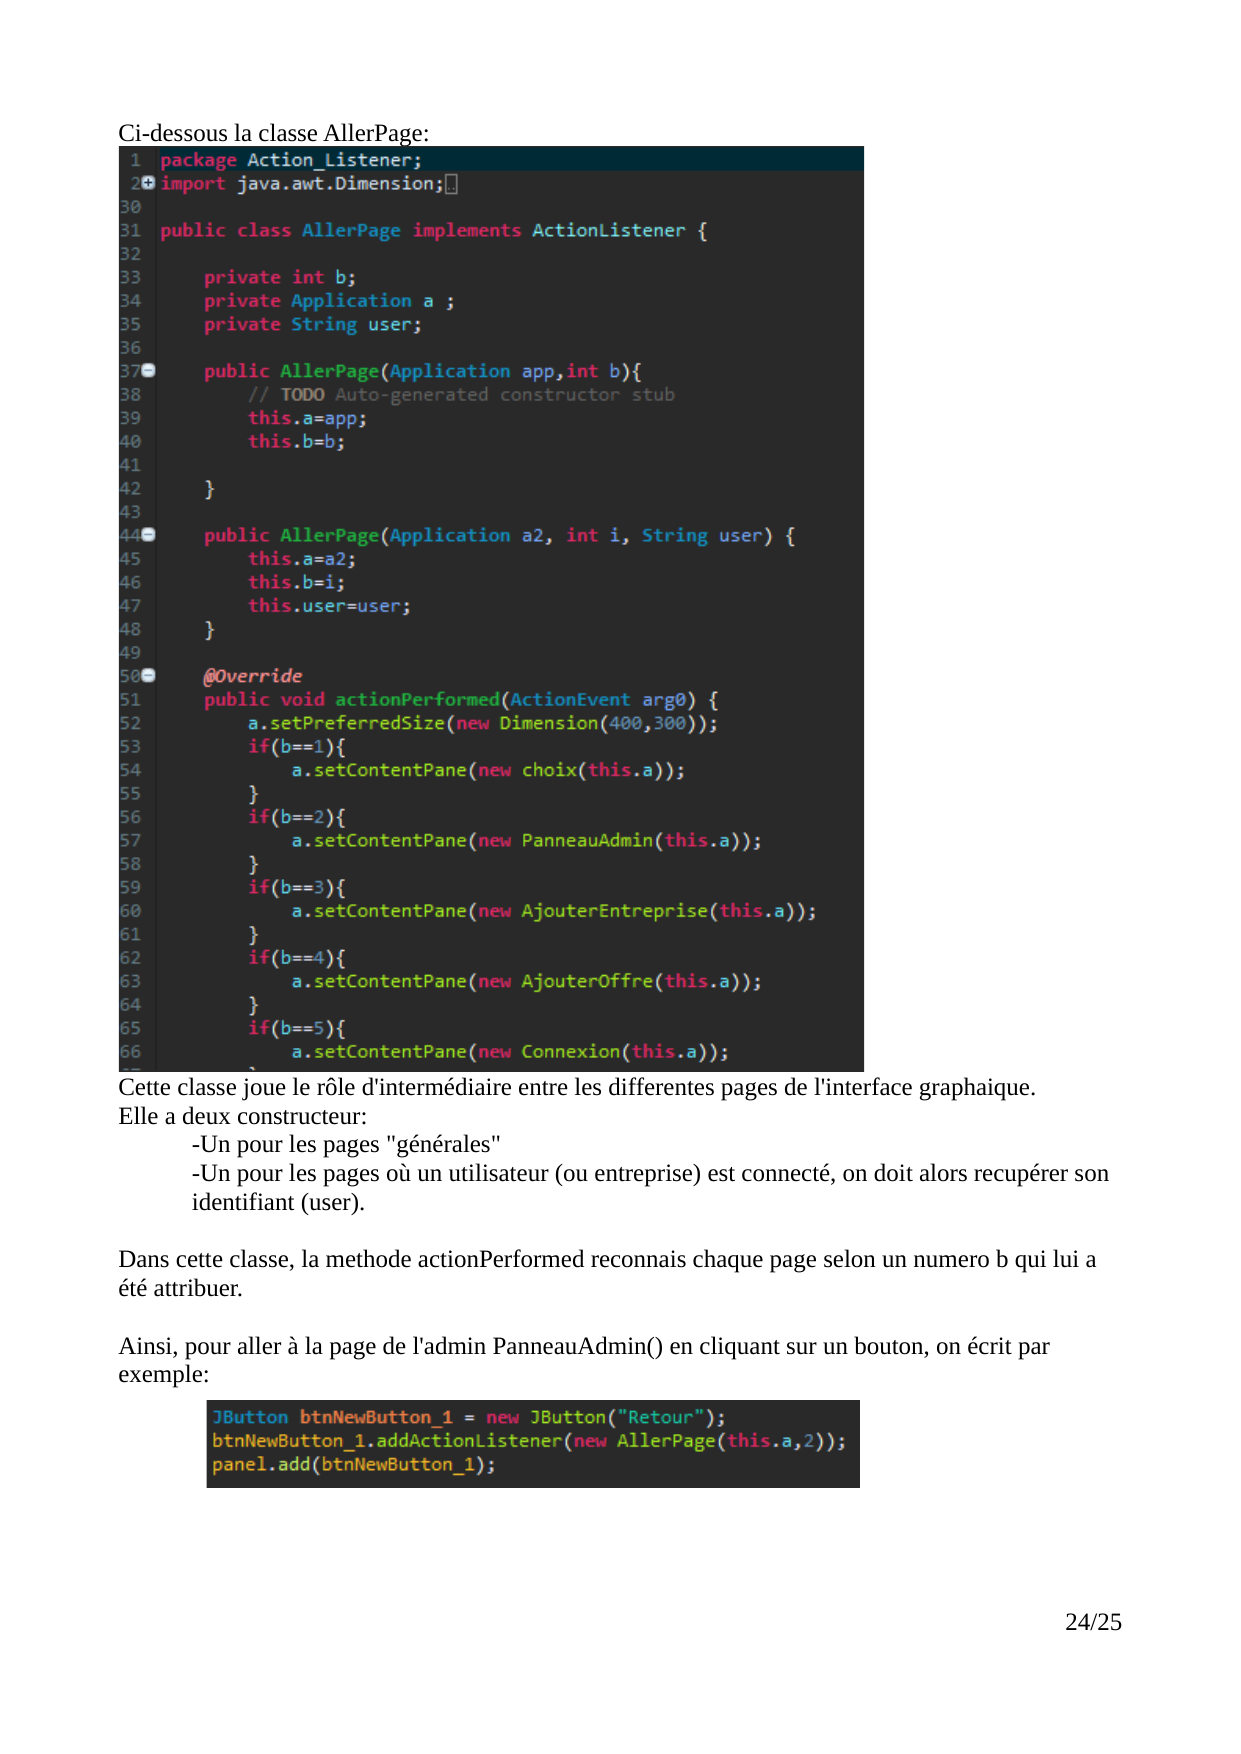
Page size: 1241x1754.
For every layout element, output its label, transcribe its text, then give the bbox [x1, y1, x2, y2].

text Elle a deux constructeur: [118, 1101, 1122, 1129]
picture [326, 154, 335, 166]
picture [369, 157, 412, 166]
picture [118, 146, 865, 1072]
text Cette classe joue le rôle d'intermédiaire entre les differentes pages de l'interface graphaique. [118, 147, 1122, 1101]
picture [358, 154, 368, 166]
text Ci-dessous la classe AllerPage: [118, 118, 1122, 147]
picture [338, 152, 346, 166]
text Ainsi, pour aller à la page de l'admin PanneauAdmin() en cliquant sur un bouton, on écrit par exemple: [118, 1331, 1122, 1388]
picture [292, 157, 313, 166]
picture [248, 154, 280, 166]
text -Un pour les pages "générales" [118, 1129, 1122, 1158]
picture [283, 152, 291, 166]
text Dans cette classe, la methode actionPerformed reconnais chaque page selon un numero b qui lui a été attribuer. [118, 1244, 1122, 1302]
picture [206, 1400, 860, 1488]
text -Un pour les pages où un utilisateur (ou entreprise) est connecté, on doit alors recupérer son identifiant (user). [118, 1158, 1122, 1216]
